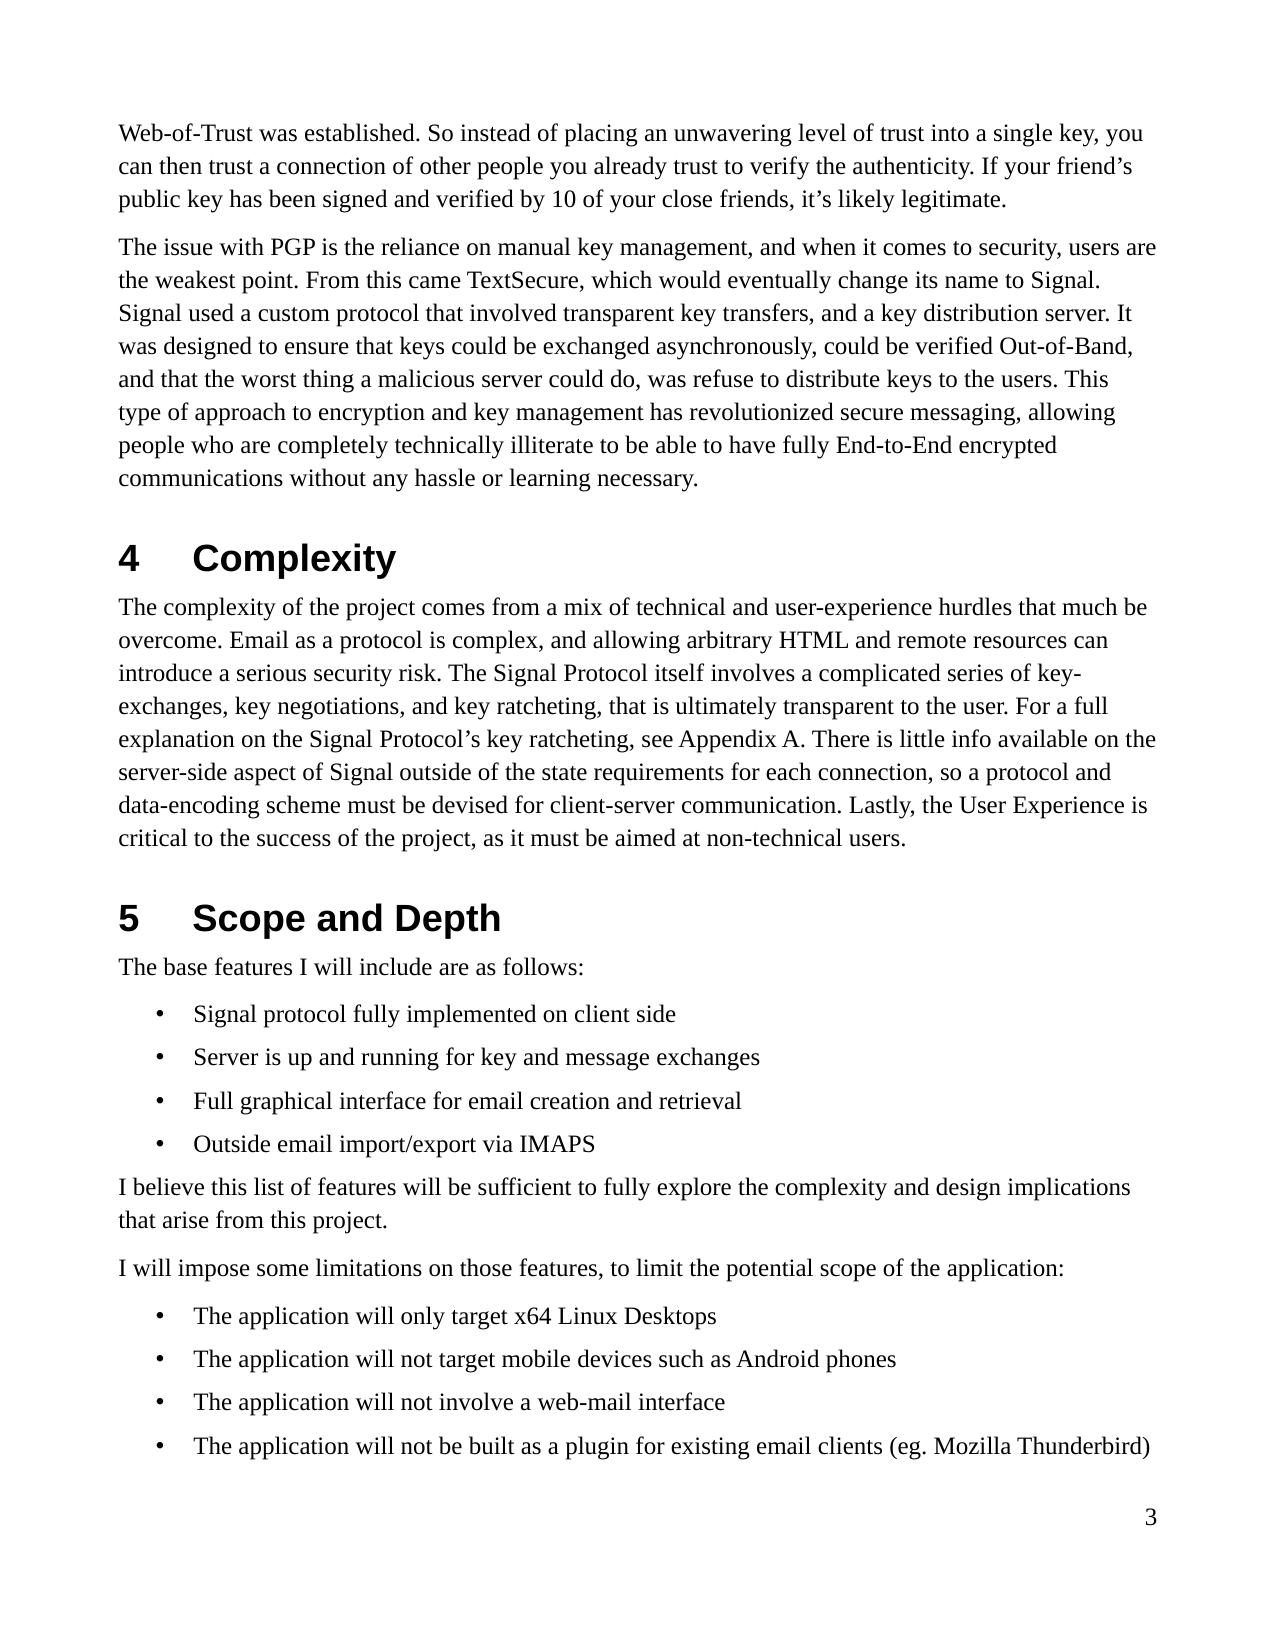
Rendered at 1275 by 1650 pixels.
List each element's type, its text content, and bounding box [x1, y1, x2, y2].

subtitle Complexity [118, 536, 1157, 579]
text The base features I will include are as follows: [118, 952, 1157, 980]
list Signal protocol fully implemented on client side [156, 999, 1157, 1028]
text I believe this list of features will be sufficient to fully explore the complexity and design implications that arise from this project. [118, 1172, 1157, 1234]
list Outside email import/export via IMAPS [156, 1129, 1157, 1158]
list The application will only target x64 Linux Desktops [156, 1301, 1157, 1329]
list Full graphical interface for email creation and retrieval [156, 1086, 1157, 1114]
text The complexity of the project comes from a mix of technical and user-experience hurdles that much be overcome. Email as a protocol is complex, and allowing arbitrary HTML and remote resources can introduce a serious security risk. The Signal Protocol itself involves a complicated series of key-exchanges, key negotiations, and key ratcheting, that is ultimately transparent to the user. For a full explanation on the Signal Protocol’s key ratcheting, see Appendix A. There is little info available on the server-side aspect of Signal outside of the state requirements for each connection, so a protocol and data-encoding scheme must be devised for client-server communication. Lastly, the User Experience is critical to the success of the project, as it must be aimed at non-technical users. [118, 592, 1157, 852]
list The application will not target mobile devices such as Android phones [156, 1344, 1157, 1373]
text The issue with PGP is the reliance on manual key management, and when it comes to security, users are the weakest point. From this came TextSecure, which would eventually change its name to Signal. Signal used a custom protocol that involved transparent key transfers, and a key distribution server. It was designed to ensure that keys could be exchanged asynchronously, could be verified Out-of-Band, and that the worst thing a malicious server could do, was refuse to distribute keys to the users. This type of approach to encryption and key management has revolutionized secure messaging, allowing people who are completely technically illiterate to be able to have fully End-to-End encrypted communications without any hassle or learning necessary. [118, 232, 1157, 492]
text Web-of-Trust was established. So instead of placing an unwavering level of trust into a single key, you can then trust a connection of other people you already trust to verify the authenticity. If your friend’s public key has been signed and verified by 10 of your close friends, it’s likely legitimate. [118, 118, 1157, 213]
text I will impose some limitations on those features, to limit the potential scope of the application: [118, 1253, 1157, 1282]
subtitle Scope and Depth [118, 895, 1157, 939]
list Server is up and running for key and message exchanges [156, 1042, 1157, 1071]
list The application will not involve a web-mail interface [156, 1387, 1157, 1416]
list The application will not be built as a plugin for existing email clients (eg. Mozilla Thunderbird) [156, 1431, 1157, 1459]
